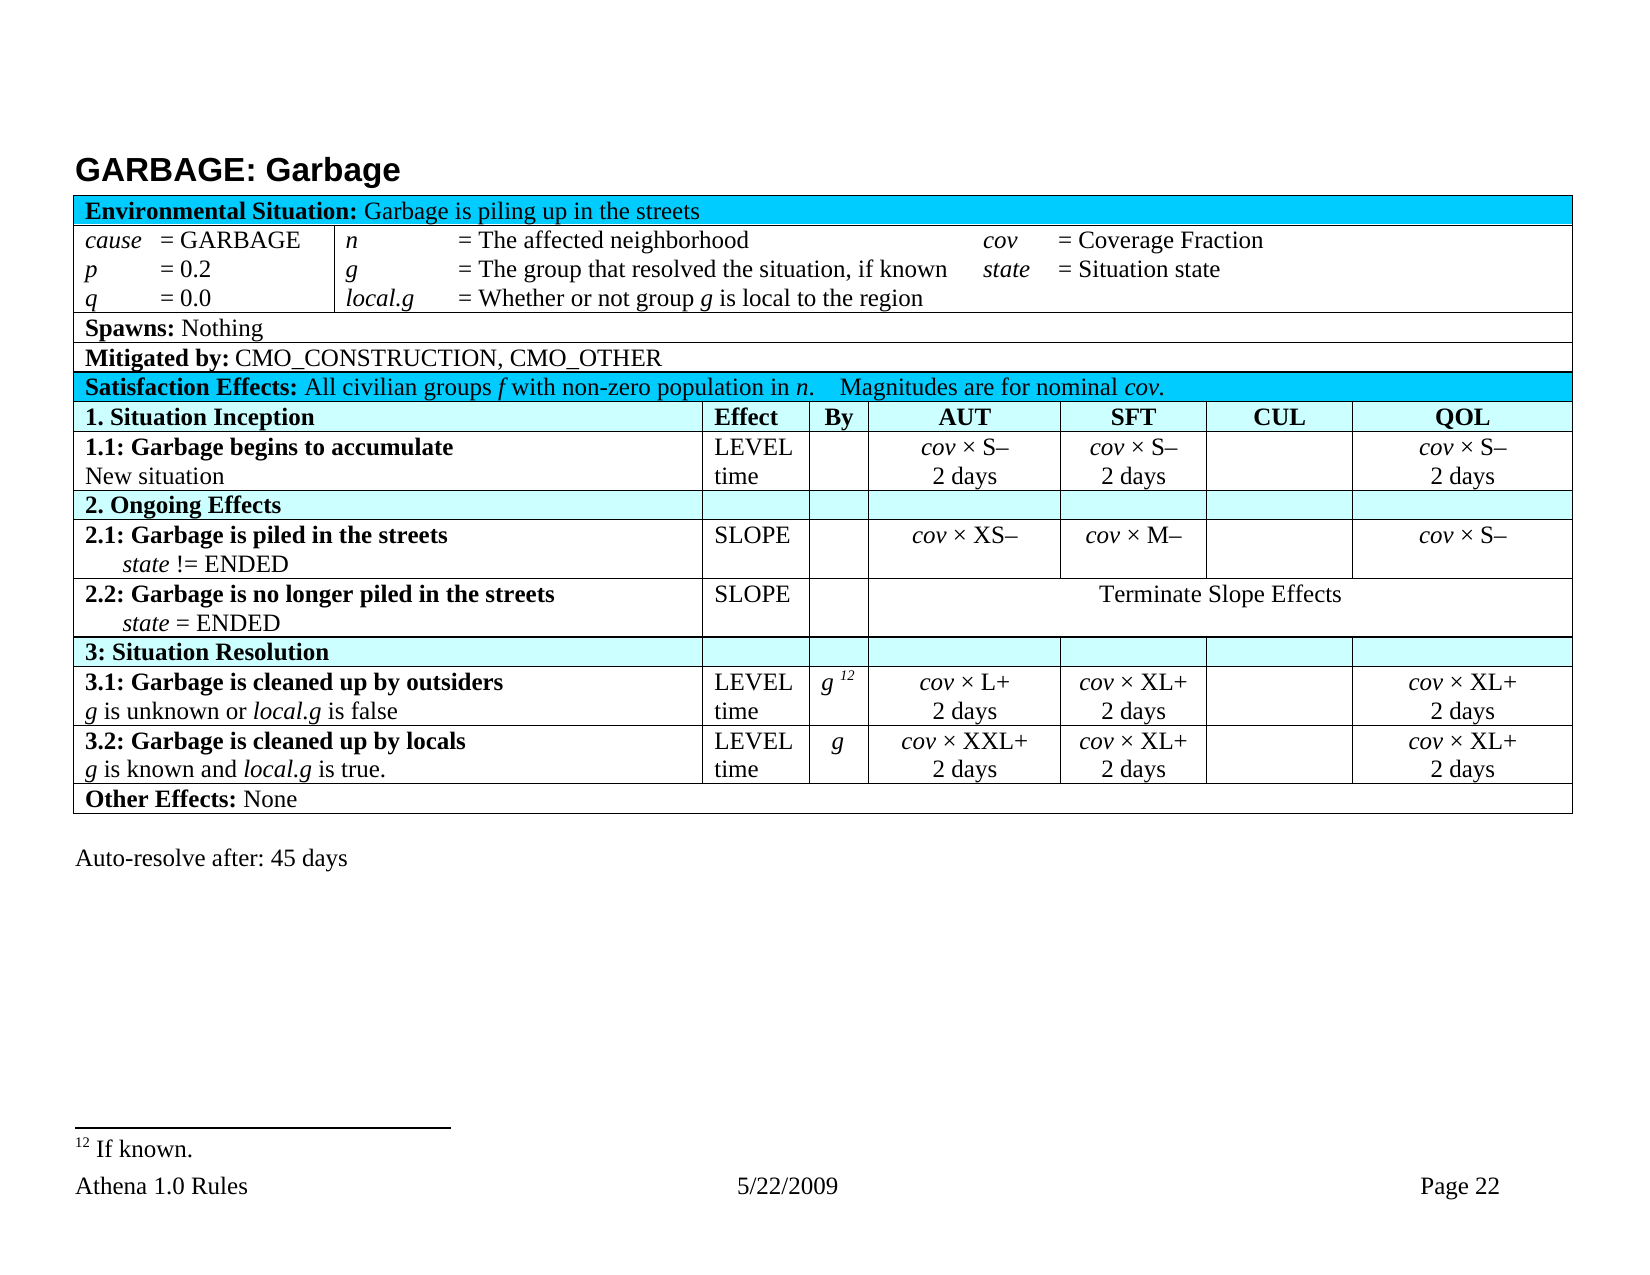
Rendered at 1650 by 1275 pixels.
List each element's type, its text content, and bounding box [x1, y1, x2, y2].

table_cell LEVEL time [703, 432, 809, 489]
table_cell cov × XL+ 2 days [1061, 726, 1206, 783]
table_cell 1.1: Garbage begins to accumulate New situation [74, 432, 702, 489]
table_cell [1061, 638, 1206, 666]
table_cell cov × XS– [869, 520, 1060, 578]
table_cell 2.2: Garbage is no longer piled in the streets state = ENDED [74, 579, 702, 636]
table_cell [810, 432, 868, 489]
table_cell LEVEL time [703, 667, 809, 725]
table_cell 3.2: Garbage is cleaned up by locals g is known and local.g is true. [74, 726, 702, 783]
table_cell [1207, 491, 1352, 519]
table_cell [1207, 520, 1352, 578]
table_cell [1061, 491, 1206, 519]
table_cell [1353, 638, 1572, 666]
table_cell [1207, 432, 1352, 489]
table_cell [810, 579, 868, 636]
table_cell g [810, 726, 868, 783]
table_cell [1207, 638, 1352, 666]
table_cell By [810, 402, 868, 431]
table_cell cov × XL+ 2 days [1353, 667, 1572, 725]
table_cell [869, 491, 1060, 519]
text Auto-resolve after: 45 days [75, 843, 1575, 872]
table_cell LEVEL time [703, 726, 809, 783]
table_cell cov × XXL+ 2 days [869, 726, 1060, 783]
table_cell g [810, 667, 868, 725]
table_cell [810, 491, 868, 519]
table_cell Spawns: Nothing [74, 313, 1572, 342]
table_cell cov × M– [1061, 520, 1206, 578]
table_cell 1. Situation Inception [74, 402, 702, 431]
table_cell n = The affected neighborhood cov = Coverage Fraction g = The group that resolved the situation, if known state = Situation state local.g = Whether or not group g is local to the region [335, 226, 1572, 312]
table_cell Other Effects: None [74, 784, 1572, 813]
table_cell [1207, 726, 1352, 783]
table_cell SLOPE [703, 579, 809, 636]
table_cell SLOPE [703, 520, 809, 578]
table_cell cov × XL+ 2 days [1353, 726, 1572, 783]
table_cell [1207, 667, 1352, 725]
table_cell [810, 520, 868, 578]
table_cell cov × S– 2 days [1061, 432, 1206, 489]
table_cell SFT [1061, 402, 1206, 431]
table_cell AUT [869, 402, 1060, 431]
table_cell 2. Ongoing Effects [74, 491, 702, 519]
table_cell cov × L+ 2 days [869, 667, 1060, 725]
table_cell QOL [1353, 402, 1572, 431]
table_cell cov × S– [1353, 520, 1572, 578]
table_cell cov × S– 2 days [1353, 432, 1572, 489]
table_cell Mitigated by: CMO_CONSTRUCTION, CMO_OTHER [74, 343, 1572, 371]
table_cell Satisfaction Effects: All civilian groups f with non-zero population in n. Magnitudes are for nominal cov. [74, 373, 1572, 401]
table_header Environmental Situation: Garbage is piling up in the streets [74, 196, 1572, 224]
table_cell [810, 638, 868, 666]
table_cell 2.1: Garbage is piled in the streets state != ENDED [74, 520, 702, 578]
table_cell 3.1: Garbage is cleaned up by outsiders g is unknown or local.g is false [74, 667, 702, 725]
table_cell [1353, 491, 1572, 519]
table_cell Terminate Slope Effects [869, 579, 1572, 636]
table_cell [869, 638, 1060, 666]
table_cell CUL [1207, 402, 1352, 431]
table_cell cov × XL+ 2 days [1061, 667, 1206, 725]
table_cell cov × S– 2 days [869, 432, 1060, 489]
table_cell [703, 491, 809, 519]
text GARBAGE: Garbage [75, 150, 1575, 188]
table_cell cause = GARBAGE p = 0.2 q = 0.0 [74, 226, 334, 312]
table_cell [703, 638, 809, 666]
table_cell Effect [703, 402, 809, 431]
table_cell 3: Situation Resolution [74, 638, 702, 666]
